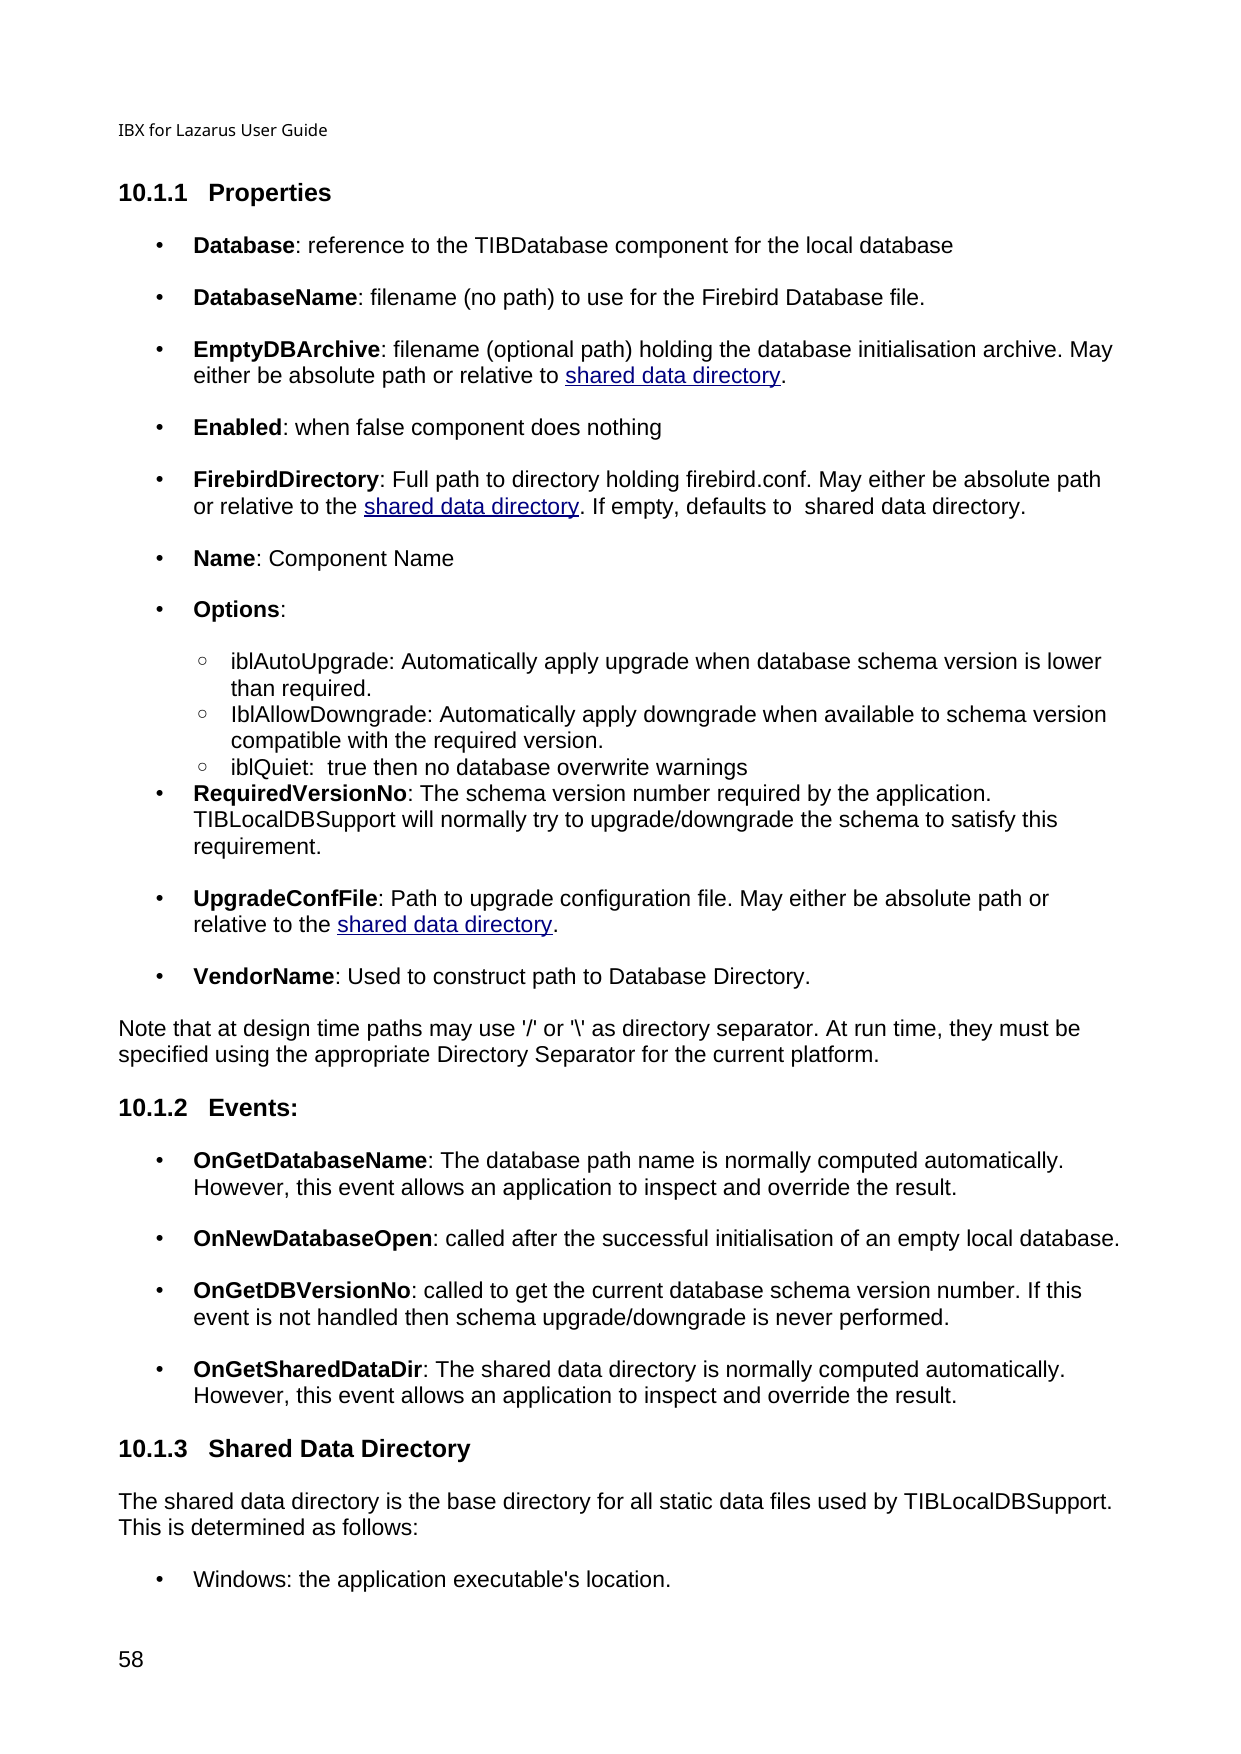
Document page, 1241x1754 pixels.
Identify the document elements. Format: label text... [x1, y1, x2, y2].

list DatabaseName: filename (no path) to use for the Firebird Database file. [156, 284, 1122, 311]
list OnGetDatabaseName: The database path name is normally computed automatically. However, this event allows an application to inspect and override the result. [156, 1147, 1122, 1200]
list Name: Component Name [156, 544, 1122, 571]
list UpgradeConfFile: Path to upgrade configuration file. May either be absolute path or relative to the shared data directory. [156, 884, 1122, 937]
list Enabled: when false component does nothing [156, 414, 1122, 441]
list FirebirdDirectory: Full path to directory holding firebird.conf. May either be absolute path or relative to the shared data directory. If empty, defaults to shared data directory. [156, 466, 1122, 519]
list OnNewDatabaseOpen: called after the successful initialisation of an empty local database. [156, 1225, 1122, 1252]
list Windows: the application executable's location. [156, 1566, 1122, 1593]
list OnGetDBVersionNo: called to get the current database schema version number. If this event is not handled then schema upgrade/downgrade is never performed. [156, 1277, 1122, 1330]
list IblAllowDowngrade: Automatically apply downgrade when available to schema version compatible with the required version. [193, 701, 1122, 754]
subtitle Properties [118, 178, 1122, 207]
text Note that at design time paths may use '/' or '\' as directory separator. At run time, they must be specified using the appropriate Directory Separator for the current platform. [118, 1015, 1122, 1067]
list Database: reference to the TIBDatabase component for the local database [156, 232, 1122, 259]
list OnGetSharedDataDir: The shared data directory is normally computed automatically. However, this event allows an application to inspect and override the result. [156, 1356, 1122, 1408]
subtitle Events: [118, 1093, 1122, 1122]
list iblAutoUpgrade: Automatically apply upgrade when database schema version is lower than required. [193, 648, 1122, 701]
list Options: [156, 596, 1122, 623]
text The shared data directory is the base directory for all static data files used by TIBLocalDBSupport. This is determined as follows: [118, 1488, 1122, 1541]
list VendorName: Used to construct path to Database Directory. [156, 963, 1122, 989]
list RequiredVersionNo: The schema version number required by the application. TIBLocalDBSupport will normally try to upgrade/downgrade the schema to satisfy this requirement. [156, 780, 1122, 859]
list iblQuiet: true then no database overwrite warnings [193, 754, 1122, 780]
list EmptyDBArchive: filename (optional path) holding the database initialisation archive. May either be absolute path or relative to shared data directory. [156, 336, 1122, 389]
subtitle Shared Data Directory [118, 1434, 1122, 1462]
